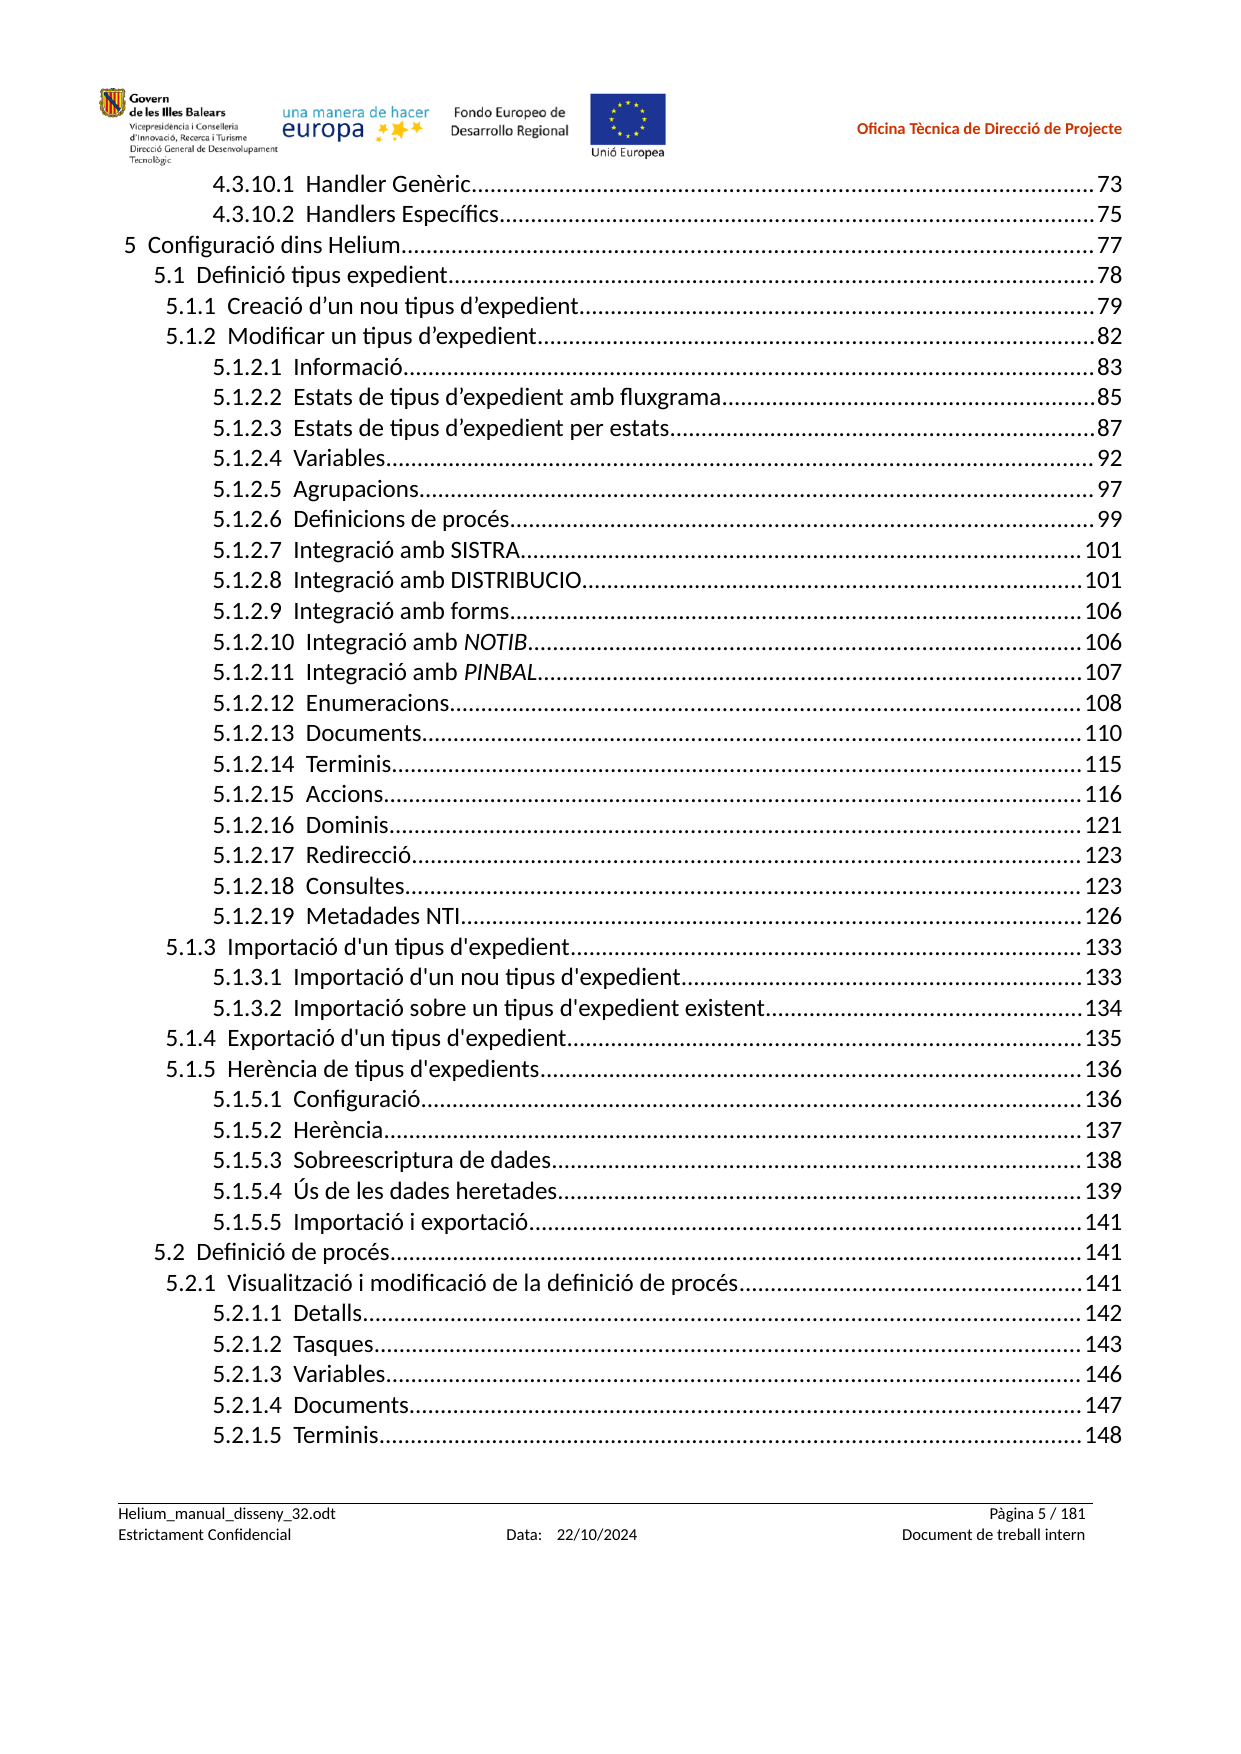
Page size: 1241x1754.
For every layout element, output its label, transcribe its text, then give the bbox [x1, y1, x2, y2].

text 5.1.2.12 Enumeracions 108 [207, 687, 1122, 717]
text 5.1.2.13 Documents 110 [207, 717, 1122, 748]
text 5.2.1.5 Terminis 148 [207, 1419, 1122, 1450]
text 5.1.3 Importació d'un tipus d'expedient 133 [160, 931, 1122, 961]
text 5.1 Definició tipus expedient 78 [148, 259, 1122, 290]
text 5.1.2.8 Integració amb DISTRIBUCIO 101 [207, 565, 1122, 595]
text 5.1.2.10 Integració amb NOTIB 106 [207, 626, 1122, 656]
text 5.1.3.1 Importació d'un nou tipus d'expedient 133 [207, 961, 1122, 992]
text 4.3.10.1 Handler Genèric 73 [207, 168, 1122, 198]
text 5.1.2.19 Metadades NTI 126 [207, 900, 1122, 931]
text 5.2.1.4 Documents 147 [207, 1389, 1122, 1419]
text 5.1.2 Modificar un tipus d’expedient 82 [160, 321, 1122, 351]
text 5.1.5 Herència de tipus d'expedients 136 [160, 1053, 1122, 1083]
text 5.1.4 Exportació d'un tipus d'expedient 135 [160, 1022, 1122, 1053]
text 4.3.10.2 Handlers Específics 75 [207, 198, 1122, 229]
text 5.2.1 Visualització i modificació de la definició de procés 141 [160, 1267, 1122, 1297]
text 5.1.2.18 Consultes 123 [207, 870, 1122, 900]
text 5.1.2.7 Integració amb SISTRA 101 [207, 534, 1122, 565]
text 5.1.2.16 Dominis 121 [207, 809, 1122, 839]
text 5.1.5.1 Configuració 136 [207, 1083, 1122, 1114]
text 5.1.3.2 Importació sobre un tipus d'expedient existent 134 [207, 992, 1122, 1022]
text 5.2.1.1 Detalls 142 [207, 1297, 1122, 1328]
text 5.1.5.2 Herència 137 [207, 1114, 1122, 1144]
text 5.1.2.17 Redirecció 123 [207, 839, 1122, 870]
text 5.2.1.3 Variables 146 [207, 1358, 1122, 1389]
text 5.1.2.6 Definicions de procés 99 [207, 504, 1122, 534]
text 5.1.2.5 Agrupacions 97 [207, 473, 1122, 504]
text 5.1.2.1 Informació 83 [207, 351, 1122, 382]
picture [99, 87, 668, 166]
text 5.1.1 Creació d’un nou tipus d’expedient 79 [160, 290, 1122, 321]
text 5.1.5.4 Ús de les dades heretades 139 [207, 1175, 1122, 1206]
text 5.1.2.9 Integració amb forms 106 [207, 595, 1122, 626]
text 5.1.2.4 Variables 92 [207, 443, 1122, 473]
text 5.1.2.15 Accions 116 [207, 778, 1122, 809]
text 5.1.5.3 Sobreescriptura de dades 138 [207, 1144, 1122, 1175]
text 5 Configuració dins Helium 77 [118, 229, 1122, 259]
text 5.1.2.3 Estats de tipus d’expedient per estats 87 [207, 412, 1122, 443]
text 5.1.2.14 Terminis 115 [207, 748, 1122, 778]
text 5.1.2.11 Integració amb PINBAL 107 [207, 656, 1122, 687]
text 5.1.2.2 Estats de tipus d’expedient amb fluxgrama 85 [207, 382, 1122, 412]
text 5.2.1.2 Tasques 143 [207, 1328, 1122, 1358]
text 5.2 Definició de procés 141 [148, 1236, 1122, 1267]
text 5.1.5.5 Importació i exportació 141 [207, 1206, 1122, 1236]
